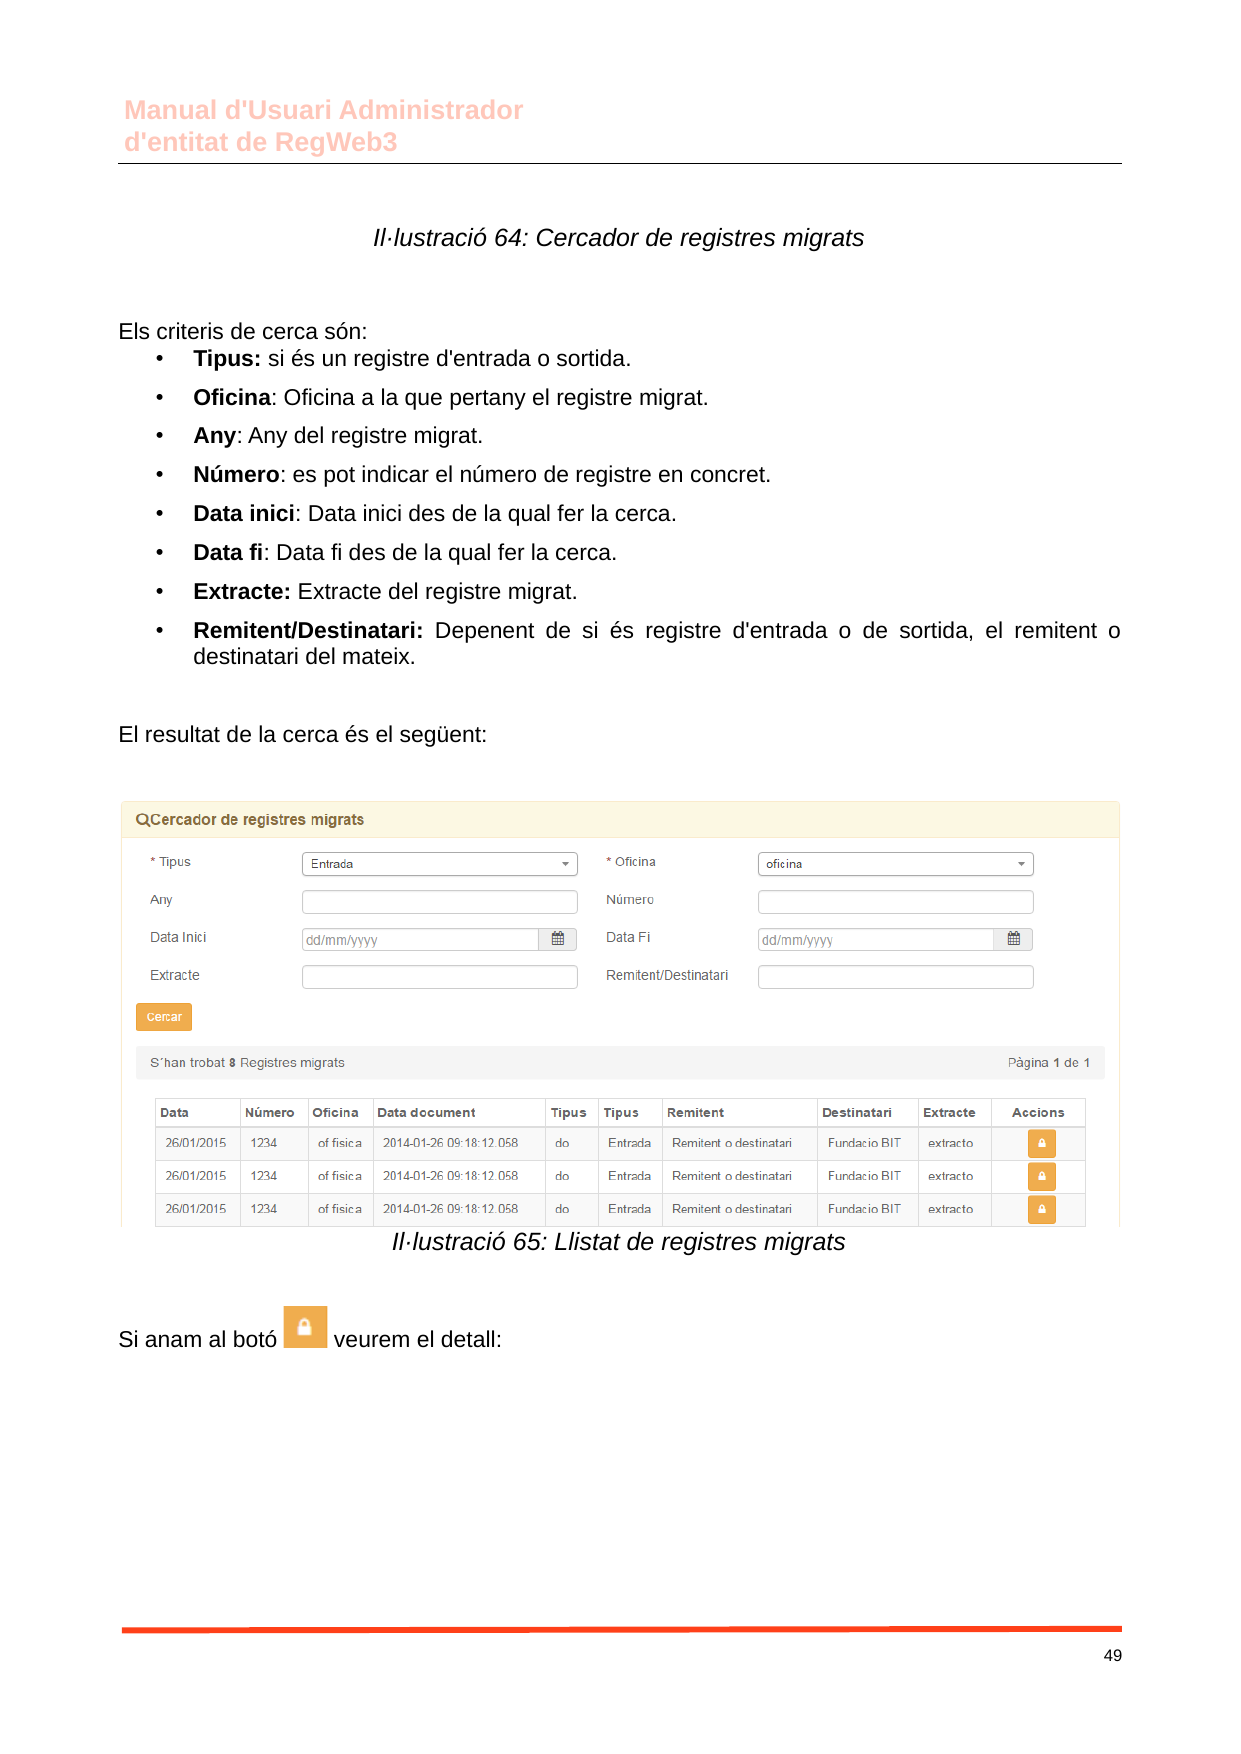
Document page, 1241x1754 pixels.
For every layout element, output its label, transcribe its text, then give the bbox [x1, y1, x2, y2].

list Tipus: si és un registre d'entrada o sortida. [156, 345, 1122, 371]
list Número: es pot indicar el número de registre en concret. [156, 461, 1122, 488]
list Data inici: Data inici des de la qual fer la cerca. [156, 500, 1122, 526]
list Extracte: Extracte del registre migrat. [156, 578, 1122, 604]
list Data fi: Data fi des de la qual fer la cerca. [156, 539, 1122, 565]
text El resultat de la cerca és el següent: [118, 721, 1122, 747]
list Remitent/Destinatari: Depenent de si és registre d'entrada o de sortida, el remitent o destinatari del mateix. [156, 617, 1122, 669]
text Els criteris de cerca són: [118, 318, 1122, 345]
text Il·lustració 64: Cercador de registres migrats [118, 223, 1122, 252]
text Si anam al botó veurem el detall: [118, 1307, 1122, 1352]
list Oficina: Oficina a la que pertany el registre migrat. [156, 383, 1122, 410]
list Any: Any del registre migrat. [156, 422, 1122, 449]
text Il·lustració 65: Llistat de registres migrats [118, 1227, 1122, 1255]
